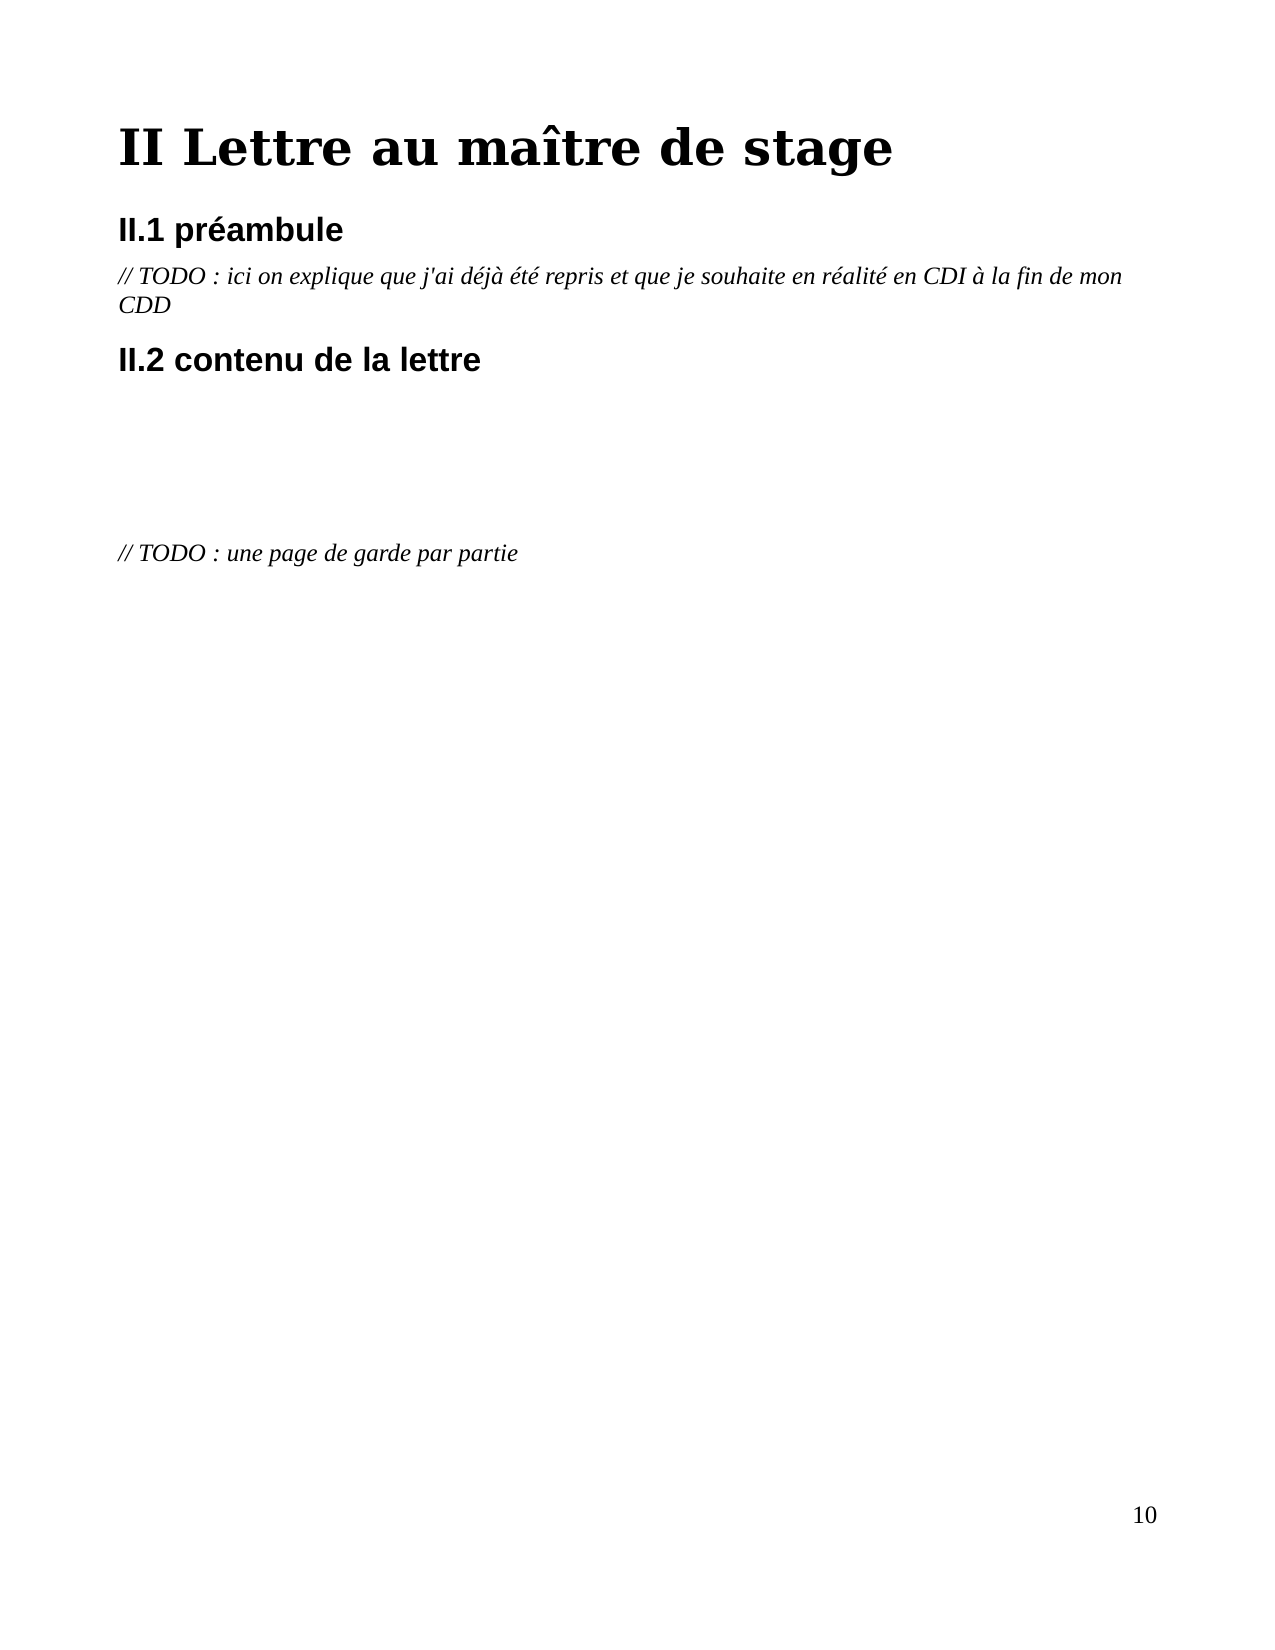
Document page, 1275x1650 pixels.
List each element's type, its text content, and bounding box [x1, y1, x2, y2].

subtitle II.2 contenu de la lettre [118, 340, 1157, 378]
subtitle II Lettre au maître de stage [118, 118, 1157, 177]
text // TODO : ici on explique que j'ai déjà été repris et que je souhaite en réalité en CDI à la fin de mon CDD [118, 261, 1157, 319]
text // TODO : une page de garde par partie [118, 538, 1157, 567]
subtitle II.1 préambule [118, 210, 1157, 249]
